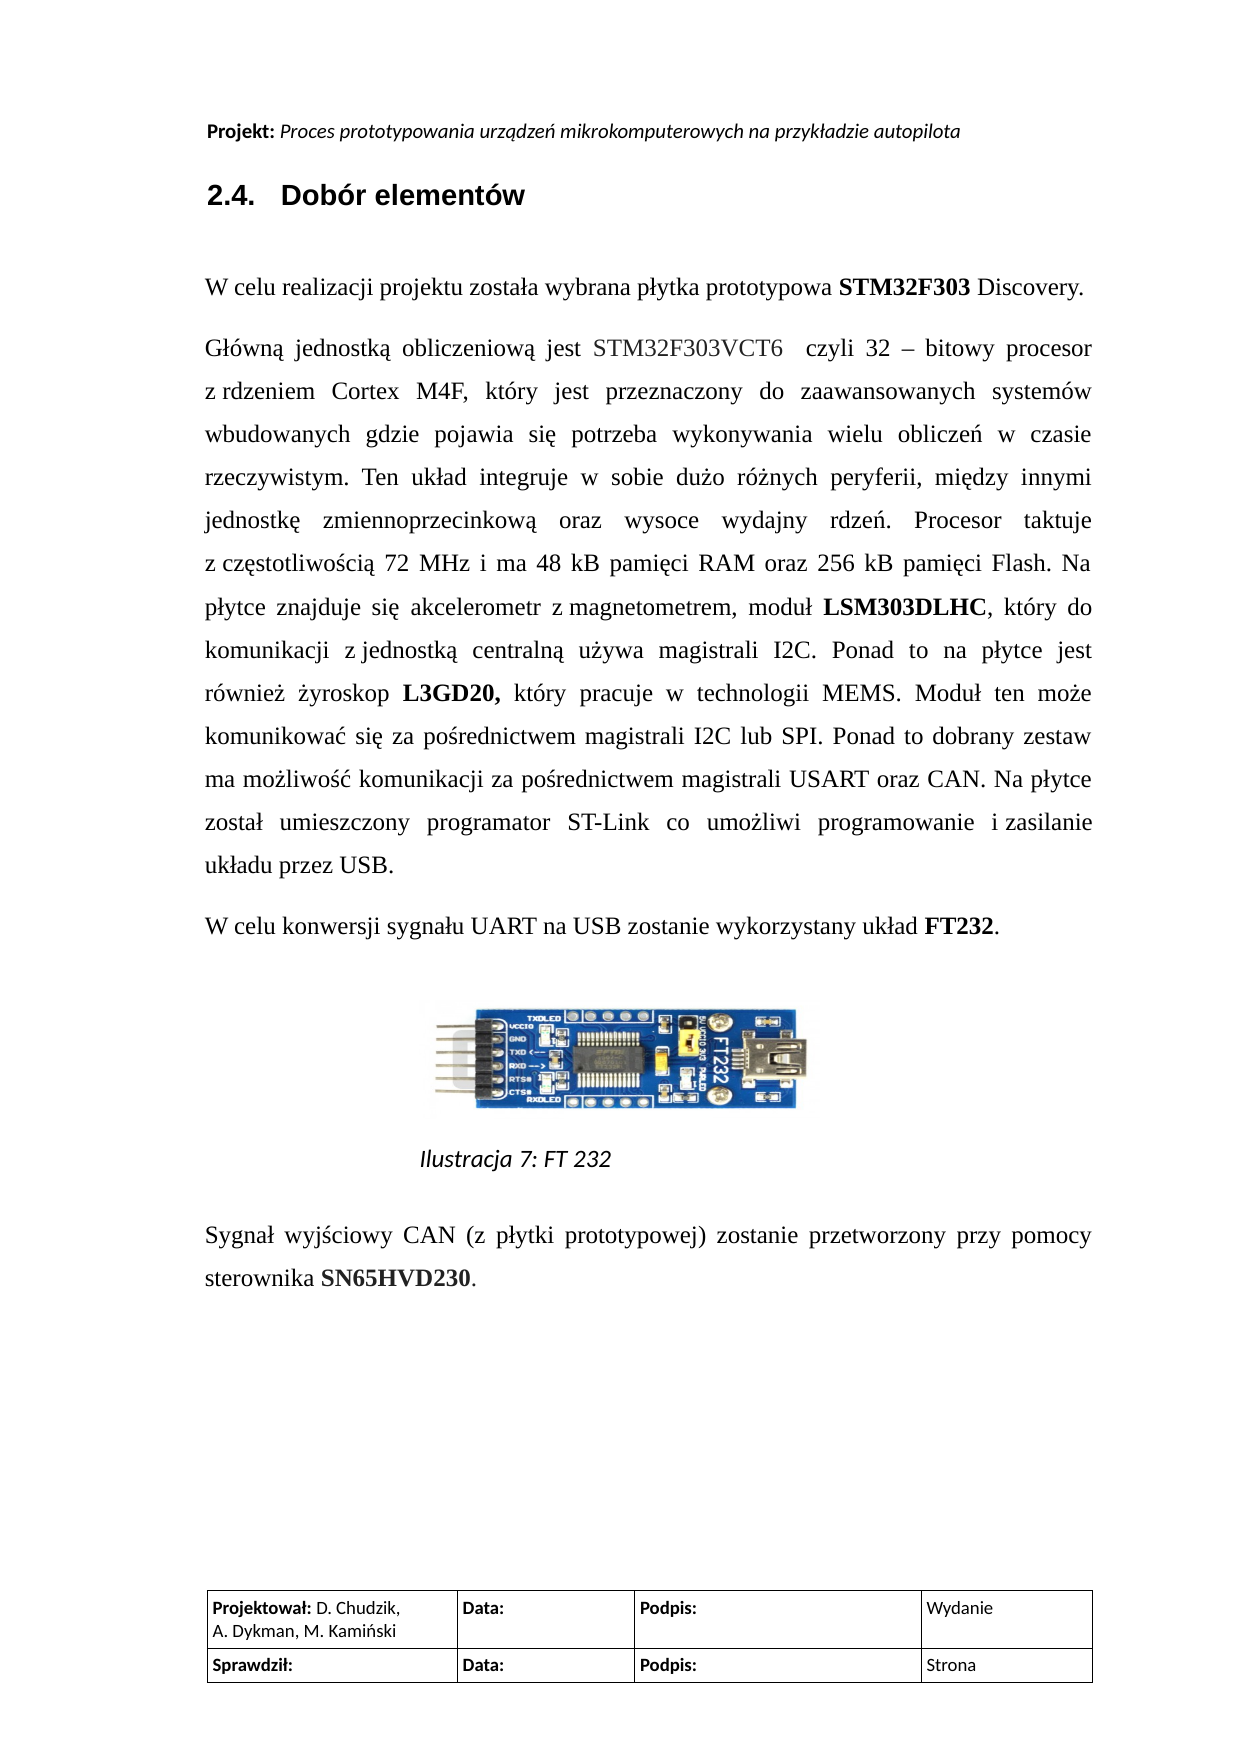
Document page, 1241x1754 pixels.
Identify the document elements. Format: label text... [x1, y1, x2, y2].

subtitle Dobór elementów [207, 178, 1092, 211]
text Główną jednostką obliczeniową jest STM32F303VCT6 czyli 32 – bitowy procesor z rdzeniem Cortex M4F, który jest przeznaczony do zaawansowanych systemów wbudowanych gdzie pojawia się potrzeba wykonywania wielu obliczeń w czasie rzeczywistym. Ten układ integruje w sobie dużo różnych peryferii, między innymi jednostkę zmiennoprzecinkową oraz wysoce wydajny rdzeń. Procesor taktuje z częstotliwością 72 MHz i ma 48 kB pamięci RAM oraz 256 kB pamięci Flash. Na płytce znajduje się akcelerometr z magnetometrem, moduł LSM303DLHC, który do komunikacji z jednostką centralną używa magistrali I2C. Ponad to na płytce jest również żyroskop L3GD20, który pracuje w technologii MEMS. Moduł ten może komunikować się za pośrednictwem magistrali I2C lub SPI. Ponad to dobrany zestaw ma możliwość komunikacji za pośrednictwem magistrali USART oraz CAN. Na płytce został umieszczony programator ST-Link co umożliwi programowanie i zasilanie układu przez USB. [204, 333, 1092, 879]
text W celu realizacji projektu została wybrana płytka prototypowa STM32F303 Discovery. [204, 272, 1092, 301]
text W celu konwersji sygnału UART na USB zostanie wykorzystany układ FT232. [204, 911, 1092, 940]
picture [419, 984, 820, 1135]
text Sygnał wyjściowy CAN (z płytki prototypowej) zostanie przetworzony przy pomocy sterownika SN65HVD230. [204, 972, 1092, 1292]
text Ilustracja 7: FT 232 [419, 1135, 880, 1173]
